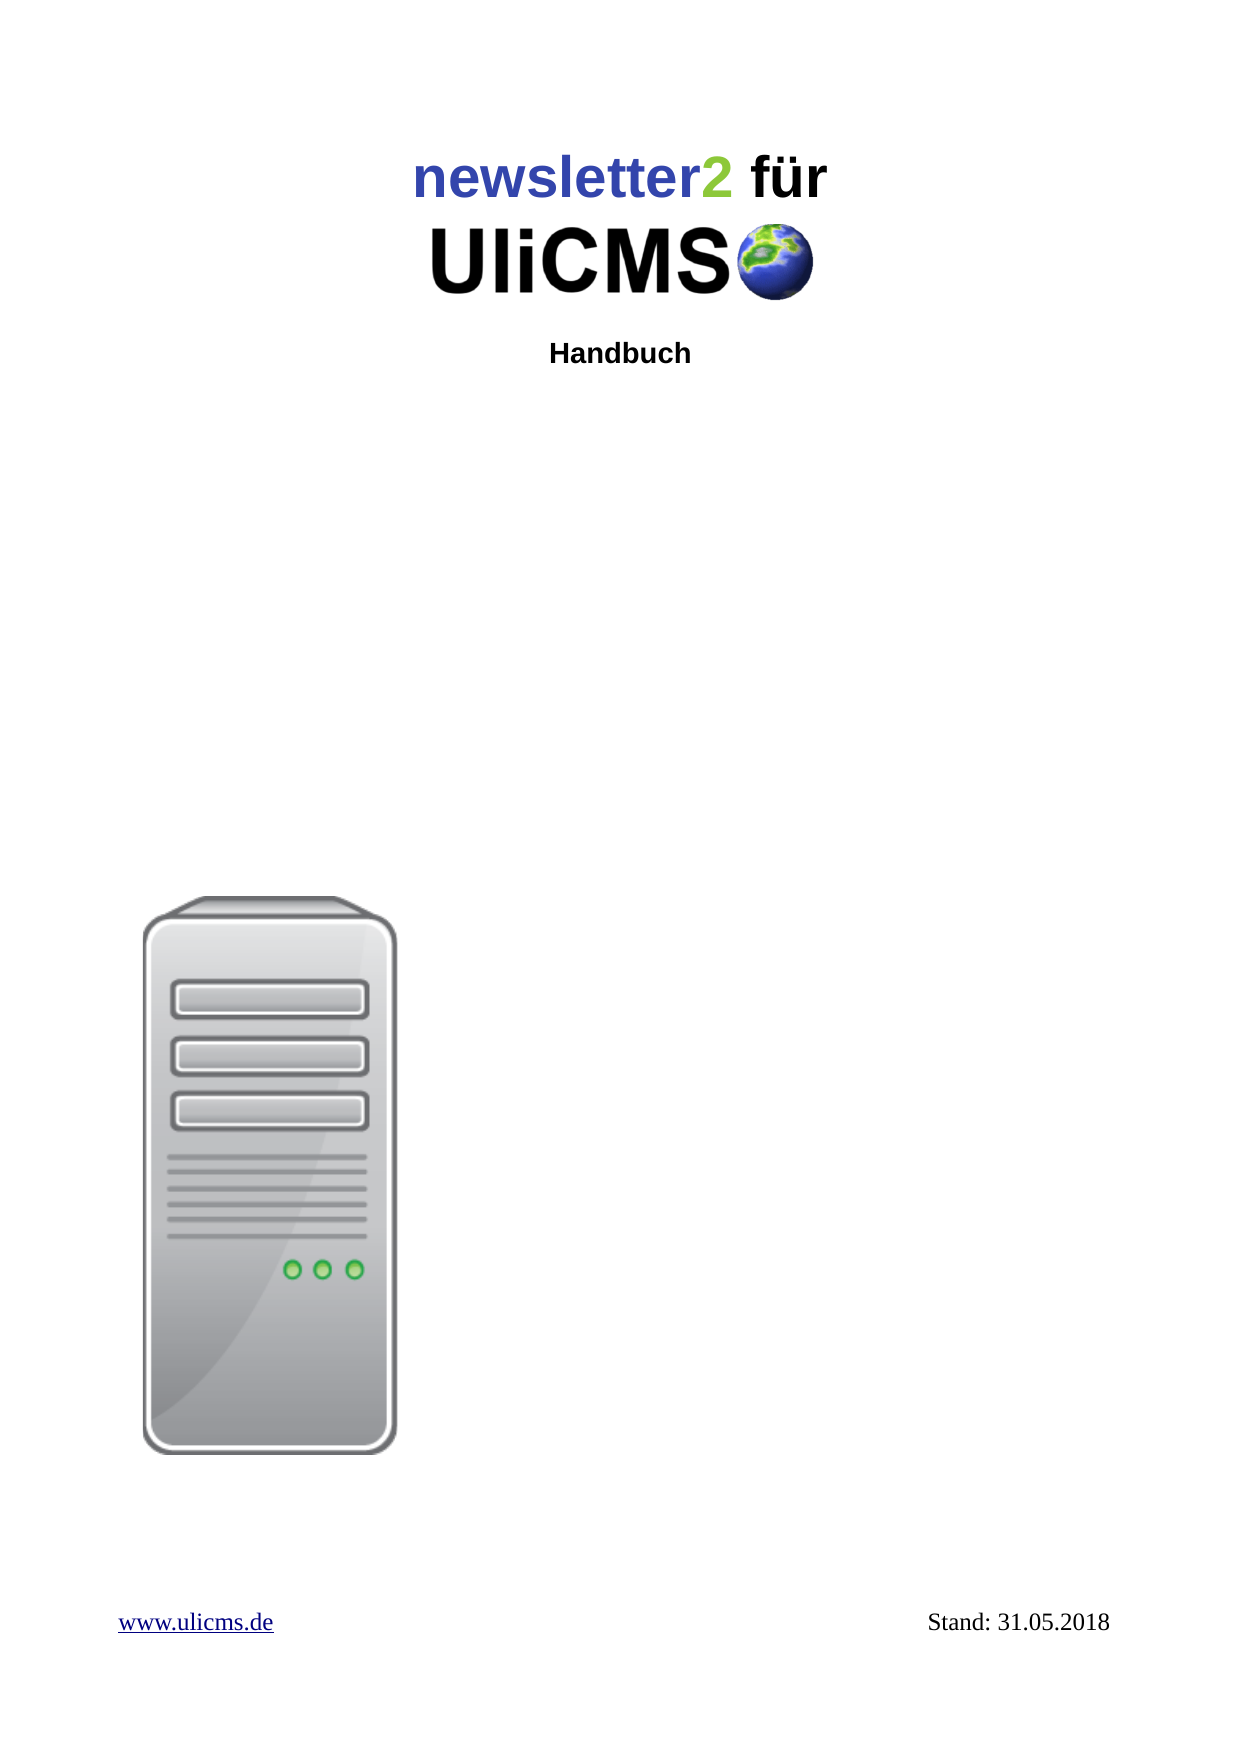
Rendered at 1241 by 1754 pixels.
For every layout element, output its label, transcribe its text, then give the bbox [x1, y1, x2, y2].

picture [426, 222, 814, 303]
subtitle Handbuch [118, 303, 1122, 370]
picture [142, 896, 398, 1455]
subtitle newsletter2 für [118, 143, 1122, 210]
